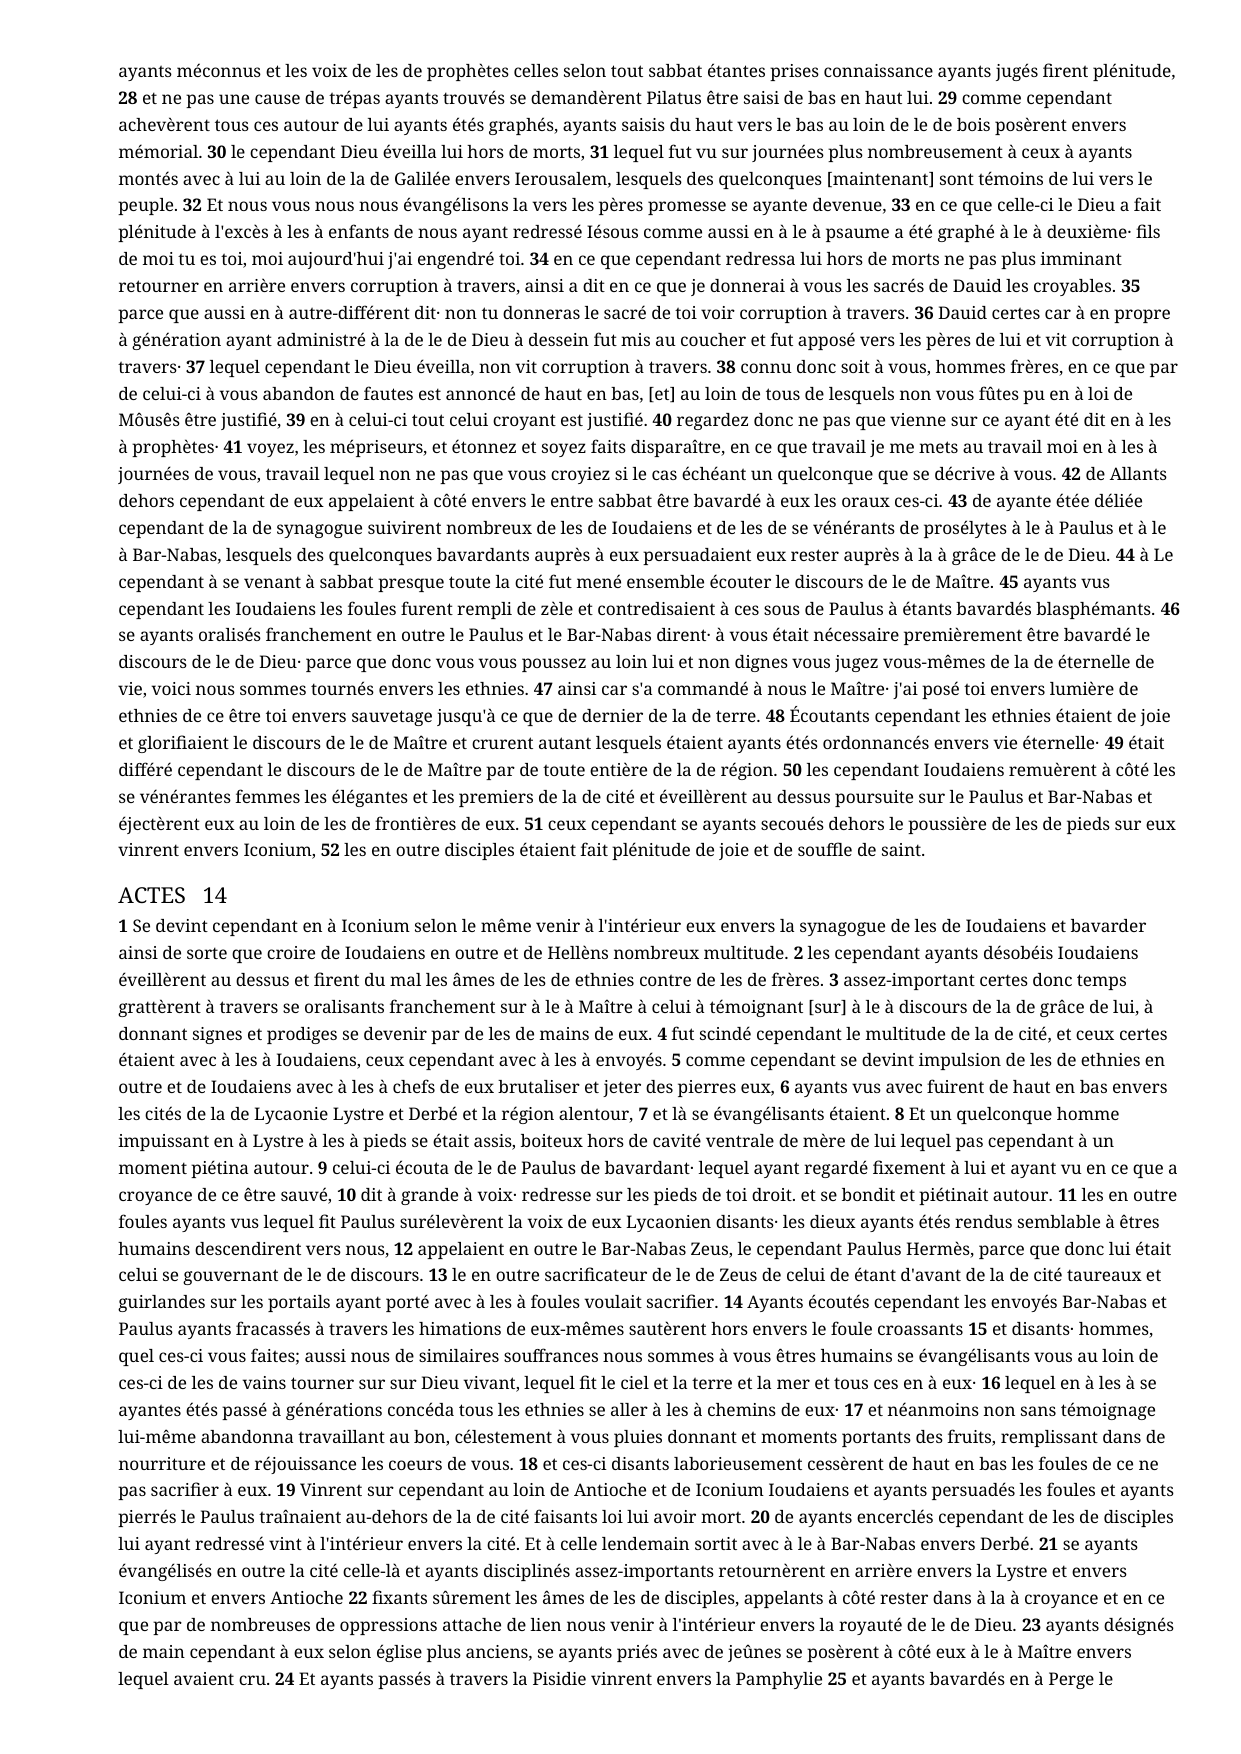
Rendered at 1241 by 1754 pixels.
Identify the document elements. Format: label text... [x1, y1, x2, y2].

text ACTES 14 [118, 880, 1181, 910]
text ayants méconnus et les voix de les de prophètes celles selon tout sabbat étantes prises connaissance ayants jugés firent plénitude, 28 et ne pas une cause de trépas ayants trouvés se demandèrent Pilatus être saisi de bas en haut lui. 29 comme cependant achevèrent tous ces autour de lui ayants étés graphés, ayants saisis du haut vers le bas au loin de le de bois posèrent envers mémorial. 30 le cependant Dieu éveilla lui hors de morts, 31 lequel fut vu sur journées plus nombreusement à ceux à ayants montés avec à lui au loin de la de Galilée envers Ierousalem, lesquels des quelconques [maintenant] sont témoins de lui vers le peuple. 32 Et nous vous nous nous évangélisons la vers les pères promesse se ayante devenue, 33 en ce que celle-ci le Dieu a fait plénitude à l'excès à les à enfants de nous ayant redressé Iésous comme aussi en à le à psaume a été graphé à le à deuxième· fils de moi tu es toi, moi aujourd'hui j'ai engendré toi. 34 en ce que cependant redressa lui hors de morts ne pas plus imminant retourner en arrière envers corruption à travers, ainsi a dit en ce que je donnerai à vous les sacrés de Dauid les croyables. 35 parce que aussi en à autre-différent dit· non tu donneras le sacré de toi voir corruption à travers. 36 Dauid certes car à en propre à génération ayant administré à la de le de Dieu à dessein fut mis au coucher et fut apposé vers les pères de lui et vit corruption à travers· 37 lequel cependant le Dieu éveilla, non vit corruption à travers. 38 connu donc soit à vous, hommes frères, en ce que par de celui-ci à vous abandon de fautes est annoncé de haut en bas, [et] au loin de tous de lesquels non vous fûtes pu en à loi de Môusês être justifié, 39 en à celui-ci tout celui croyant est justifié. 40 regardez donc ne pas que vienne sur ce ayant été dit en à les à prophètes· 41 voyez, les mépriseurs, et étonnez et soyez faits disparaître, en ce que travail je me mets au travail moi en à les à journées de vous, travail lequel non ne pas que vous croyiez si le cas échéant un quelconque que se décrive à vous. 42 de Allants dehors cependant de eux appelaient à côté envers le entre sabbat être bavardé à eux les oraux ces-ci. 43 de ayante étée déliée cependant de la de synagogue suivirent nombreux de les de Ioudaiens et de les de se vénérants de prosélytes à le à Paulus et à le à Bar-Nabas, lesquels des quelconques bavardants auprès à eux persuadaient eux rester auprès à la à grâce de le de Dieu. 44 à Le cependant à se venant à sabbat presque toute la cité fut mené ensemble écouter le discours de le de Maître. 45 ayants vus cependant les Ioudaiens les foules furent rempli de zèle et contredisaient à ces sous de Paulus à étants bavardés blasphémants. 46 se ayants oralisés franchement en outre le Paulus et le Bar-Nabas dirent· à vous était nécessaire premièrement être bavardé le discours de le de Dieu· parce que donc vous vous poussez au loin lui et non dignes vous jugez vous-mêmes de la de éternelle de vie, voici nous sommes tournés envers les ethnies. 47 ainsi car s'a commandé à nous le Maître· j'ai posé toi envers lumière de ethnies de ce être toi envers sauvetage jusqu'à ce que de dernier de la de terre. 48 Écoutants cependant les ethnies étaient de joie et glorifiaient le discours de le de Maître et crurent autant lesquels étaient ayants étés ordonnancés envers vie éternelle· 49 était différé cependant le discours de le de Maître par de toute entière de la de région. 50 les cependant Ioudaiens remuèrent à côté les se vénérantes femmes les élégantes et les premiers de la de cité et éveillèrent au dessus poursuite sur le Paulus et Bar-Nabas et éjectèrent eux au loin de les de frontières de eux. 51 ceux cependant se ayants secoués dehors le poussière de les de pieds sur eux vinrent envers Iconium, 52 les en outre disciples étaient fait plénitude de joie et de souffle de saint. [118, 59, 1181, 862]
text 1 Se devint cependant en à Iconium selon le même venir à l'intérieur eux envers la synagogue de les de Ioudaiens et bavarder ainsi de sorte que croire de Ioudaiens en outre et de Hellèns nombreux multitude. 2 les cependant ayants désobéis Ioudaiens éveillèrent au dessus et firent du mal les âmes de les de ethnies contre de les de frères. 3 assez-important certes donc temps grattèrent à travers se oralisants franchement sur à le à Maître à celui à témoignant [sur] à le à discours de la de grâce de lui, à donnant signes et prodiges se devenir par de les de mains de eux. 4 fut scindé cependant le multitude de la de cité, et ceux certes étaient avec à les à Ioudaiens, ceux cependant avec à les à envoyés. 5 comme cependant se devint impulsion de les de ethnies en outre et de Ioudaiens avec à les à chefs de eux brutaliser et jeter des pierres eux, 6 ayants vus avec fuirent de haut en bas envers les cités de la de Lycaonie Lystre et Derbé et la région alentour, 7 et là se évangélisants étaient. 8 Et un quelconque homme impuissant en à Lystre à les à pieds se était assis, boiteux hors de cavité ventrale de mère de lui lequel pas cependant à un moment piétina autour. 9 celui-ci écouta de le de Paulus de bavardant· lequel ayant regardé fixement à lui et ayant vu en ce que a croyance de ce être sauvé, 10 dit à grande à voix· redresse sur les pieds de toi droit. et se bondit et piétinait autour. 11 les en outre foules ayants vus lequel fit Paulus surélevèrent la voix de eux Lycaonien disants· les dieux ayants étés rendus semblable à êtres humains descendirent vers nous, 12 appelaient en outre le Bar-Nabas Zeus, le cependant Paulus Hermès, parce que donc lui était celui se gouvernant de le de discours. 13 le en outre sacrificateur de le de Zeus de celui de étant d'avant de la de cité taureaux et guirlandes sur les portails ayant porté avec à les à foules voulait sacrifier. 14 Ayants écoutés cependant les envoyés Bar-Nabas et Paulus ayants fracassés à travers les himations de eux-mêmes sautèrent hors envers le foule croassants 15 et disants· hommes, quel ces-ci vous faites; aussi nous de similaires souffrances nous sommes à vous êtres humains se évangélisants vous au loin de ces-ci de les de vains tourner sur sur Dieu vivant, lequel fit le ciel et la terre et la mer et tous ces en à eux· 16 lequel en à les à se ayantes étés passé à générations concéda tous les ethnies se aller à les à chemins de eux· 17 et néanmoins non sans témoignage lui-même abandonna travaillant au bon, célestement à vous pluies donnant et moments portants des fruits, remplissant dans de nourriture et de réjouissance les coeurs de vous. 18 et ces-ci disants laborieusement cessèrent de haut en bas les foules de ce ne pas sacrifier à eux. 19 Vinrent sur cependant au loin de Antioche et de Iconium Ioudaiens et ayants persuadés les foules et ayants pierrés le Paulus traînaient au-dehors de la de cité faisants loi lui avoir mort. 20 de ayants encerclés cependant de les de disciples lui ayant redressé vint à l'intérieur envers la cité. Et à celle lendemain sortit avec à le à Bar-Nabas envers Derbé. 21 se ayants évangélisés en outre la cité celle-là et ayants disciplinés assez-importants retournèrent en arrière envers la Lystre et envers Iconium et envers Antioche 22 fixants sûrement les âmes de les de disciples, appelants à côté rester dans à la à croyance et en ce que par de nombreuses de oppressions attache de lien nous venir à l'intérieur envers la royauté de le de Dieu. 23 ayants désignés de main cependant à eux selon église plus anciens, se ayants priés avec de jeûnes se posèrent à côté eux à le à Maître envers lequel avaient cru. 24 Et ayants passés à travers la Pisidie vinrent envers la Pamphylie 25 et ayants bavardés en à Perge le [118, 914, 1181, 1690]
